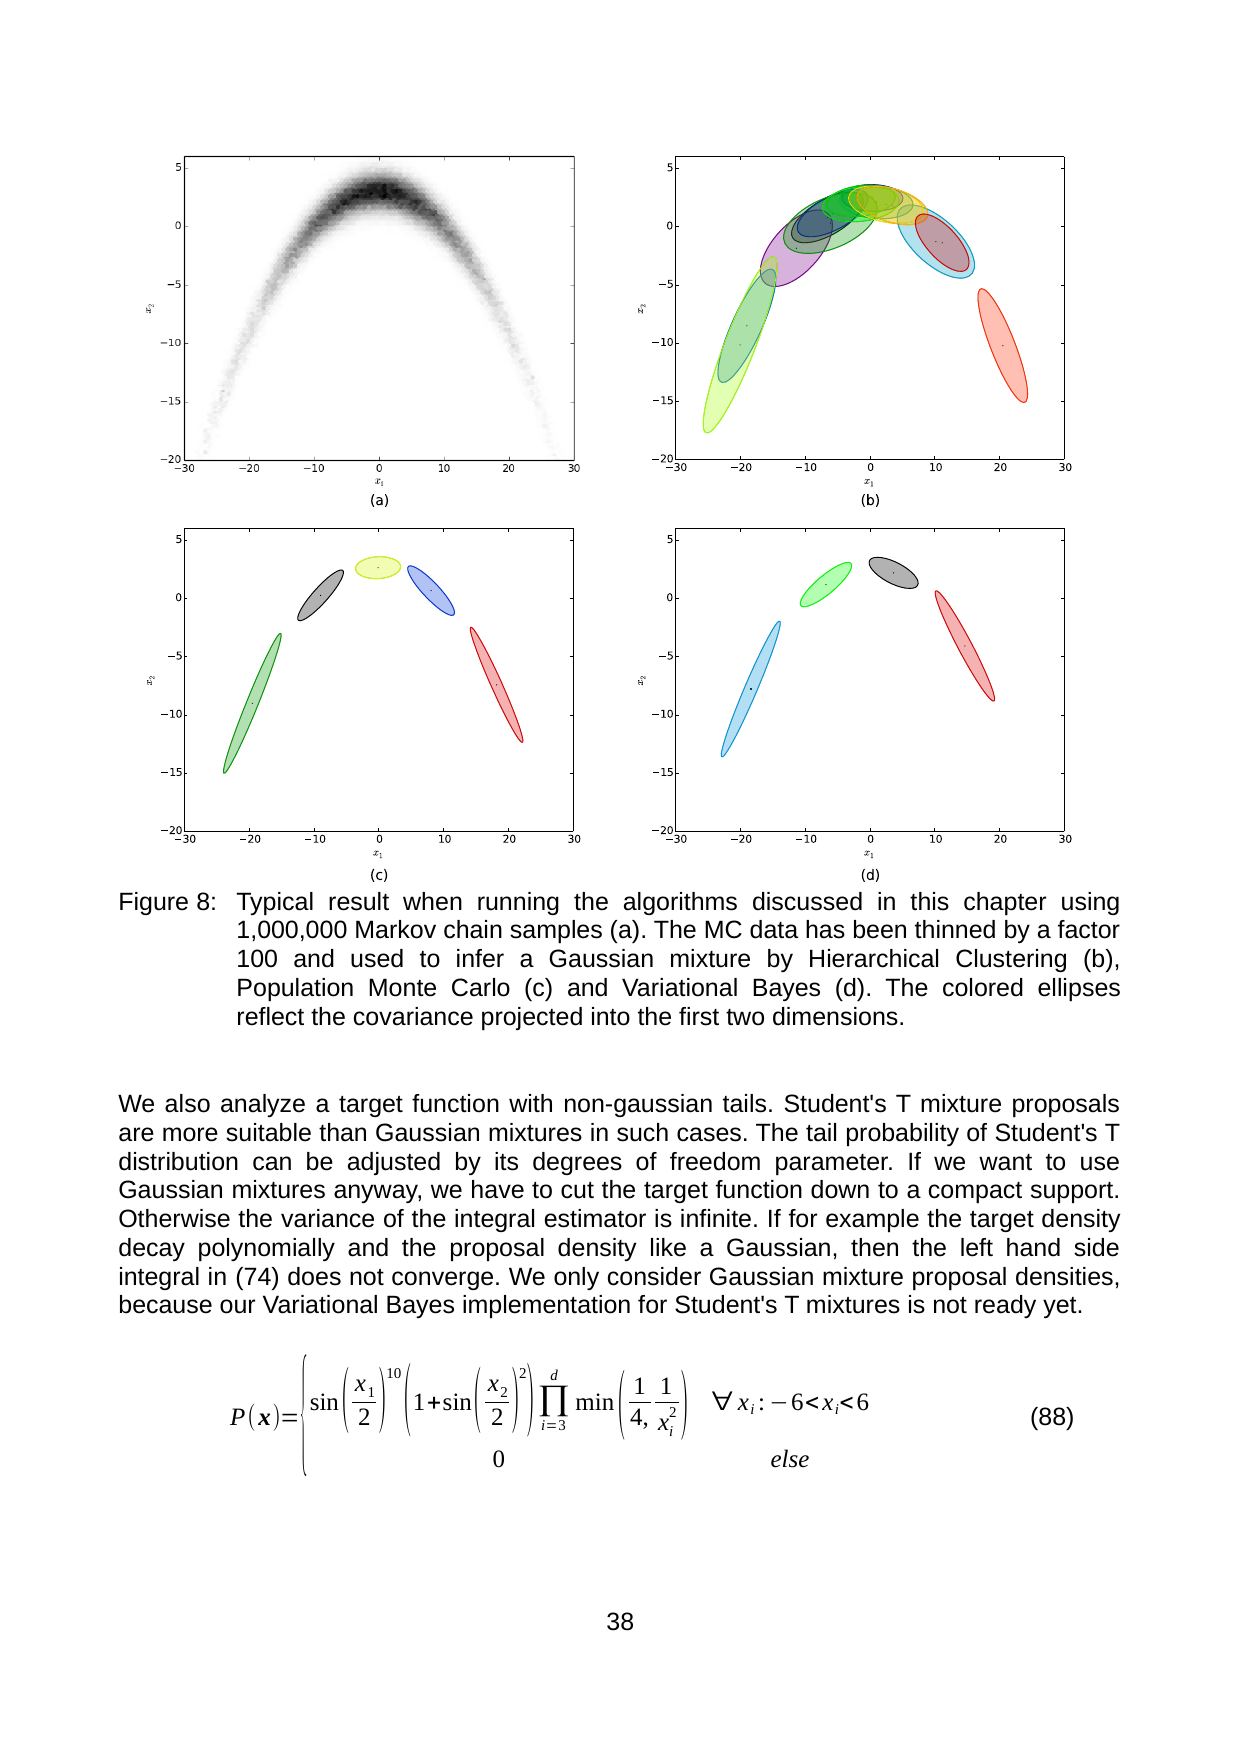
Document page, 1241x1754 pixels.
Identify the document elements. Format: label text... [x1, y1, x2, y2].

text Figure 8: Typical result when running the algorithms discussed in this chapter using 1,000,000 Markov chain samples (a). The MC data has been thinned by a factor 100 and used to infer a Gaussian mixture by Hierarchical Clustering (b), Population Monte Carlo (c) and Variational Bayes (d). The colored ellipses reflect the covariance projected into the first two dimensions. [118, 883, 1122, 1030]
table_header (88) [1024, 1348, 1123, 1484]
table_header [118, 1348, 217, 1484]
table_header [217, 1348, 1024, 1484]
text We also analyze a target function with non-gaussian tails. Student's T mixture proposals are more suitable than Gaussian mixtures in such cases. The tail probability of Student's T distribution can be adjusted by its degrees of freedom parameter. If we want to use Gaussian mixtures anyway, we have to cut the target function down to a compact support. Otherwise the variance of the integral estimator is infinite. If for example the target density decay polynomially and the proposal density like a Gaussian, then the left hand side integral in (74) does not converge. We only consider Gaussian mixture proposal densities, because our Variational Bayes implementation for Student's T mixtures is not ready yet. [118, 1089, 1122, 1319]
